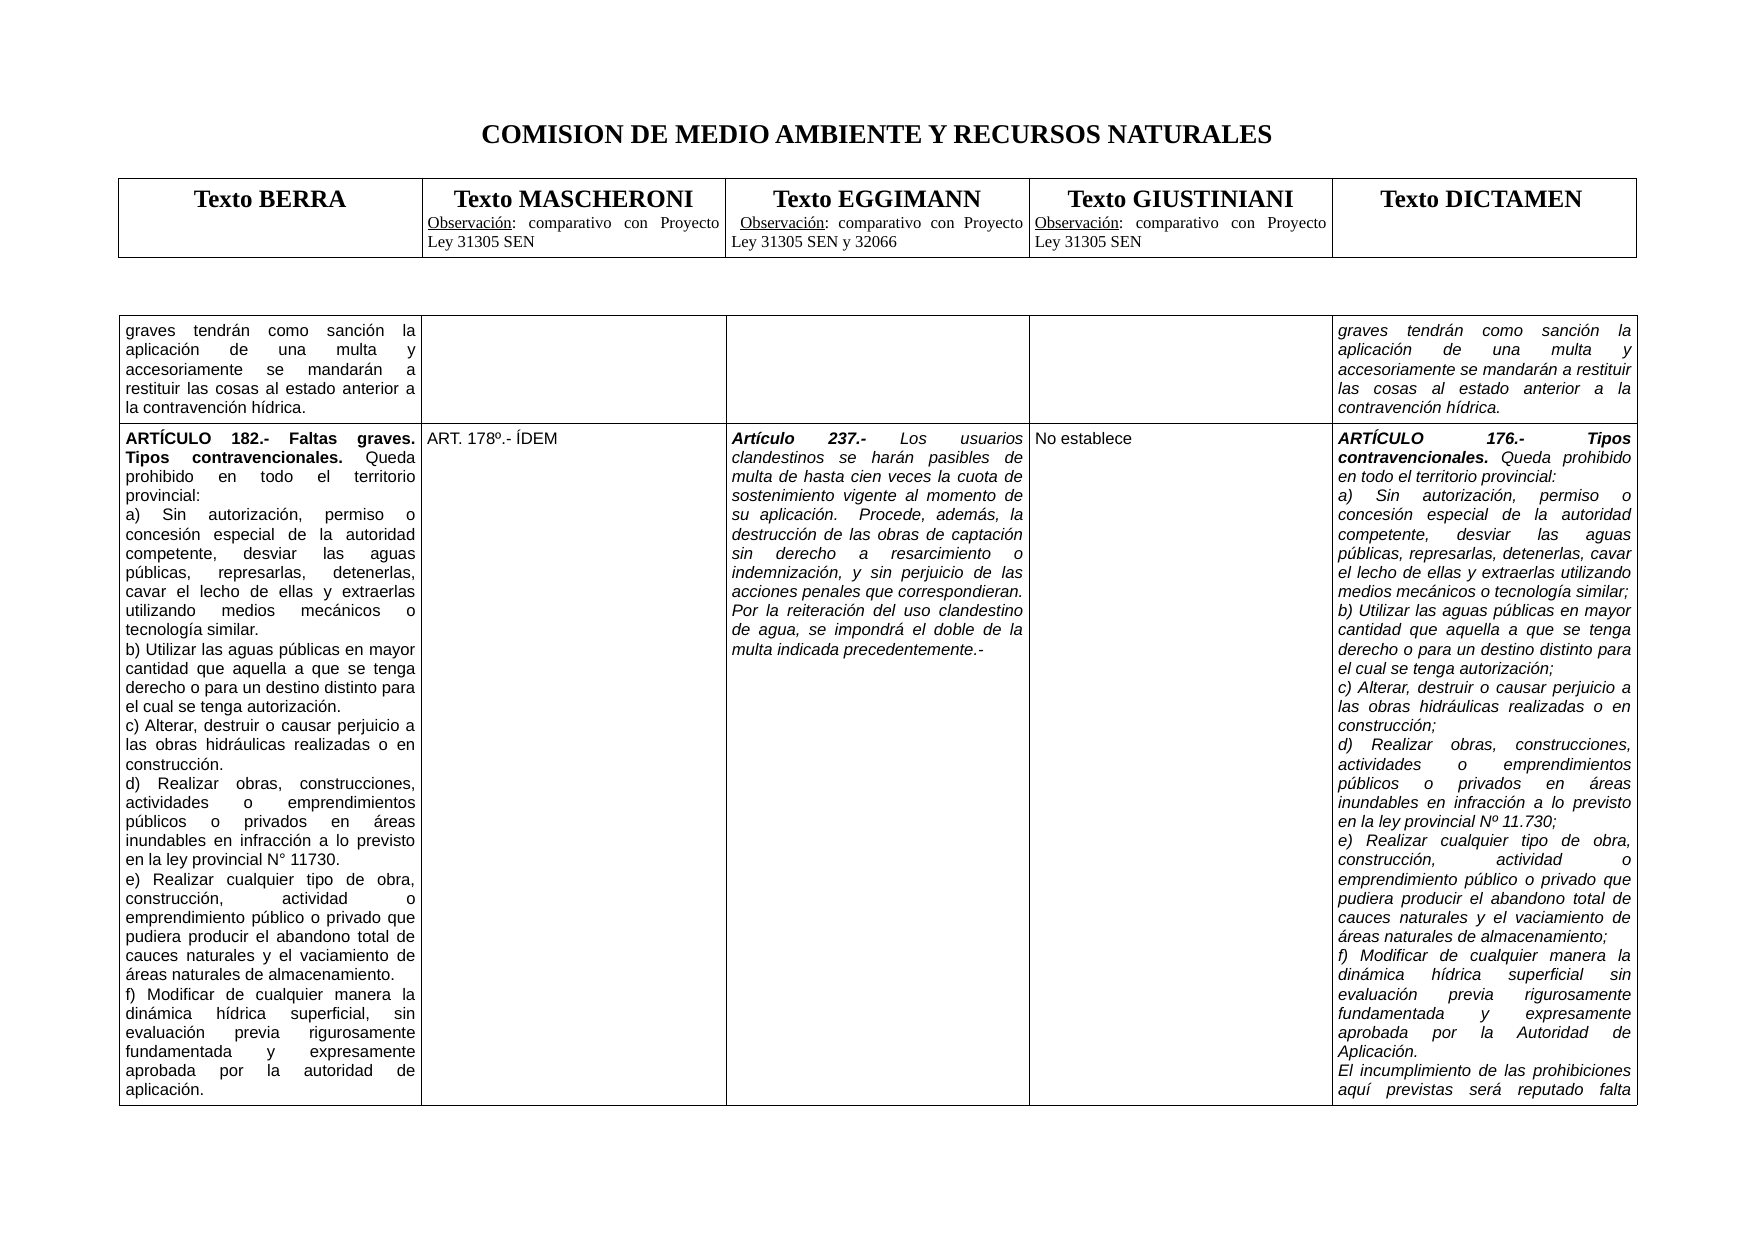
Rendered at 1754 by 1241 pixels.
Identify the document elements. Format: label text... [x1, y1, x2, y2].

table_cell [727, 316, 1029, 422]
table_cell No establece [1030, 424, 1332, 1105]
table_cell [422, 316, 726, 422]
table_cell ARTÍCULO 182.- Faltas graves. Tipos contravencionales. Queda prohibido en todo el territorio provincial: a) Sin autorización, permiso o concesión especial de la autoridad competente, desviar las aguas públicas, represarlas, detenerlas, cavar el lecho de ellas y extraerlas utilizando medios mecánicos o tecnología similar. b) Utilizar las aguas públicas en mayor cantidad que aquella a que se tenga derecho o para un destino distinto para el cual se tenga autorización. c) Alterar, destruir o causar perjuicio a las obras hidráulicas realizadas o en construcción. d) Realizar obras, construcciones, actividades o emprendimientos públicos o privados en áreas inundables en infracción a lo previsto en la ley provincial N° 11730. e) Realizar cualquier tipo de obra, construcción, actividad o emprendimiento público o privado que pudiera producir el abandono total de cauces naturales y el vaciamiento de áreas naturales de almacenamiento. f) Modificar de cualquier manera la dinámica hídrica superficial, sin evaluación previa rigurosamente fundamentada y expresamente aprobada por la autoridad de aplicación. [120, 424, 421, 1105]
table_cell graves tendrán como sanción la aplicación de una multa y accesoriamente se mandarán a restituir las cosas al estado anterior a la contravención hídrica. [1333, 316, 1637, 422]
table_cell graves tendrán como sanción la aplicación de una multa y accesoriamente se mandarán a restituir las cosas al estado anterior a la contravención hídrica. [120, 316, 421, 422]
table_cell ARTÍCULO 176.- Tipos contravencionales. Queda prohibido en todo el territorio provincial: a) Sin autorización, permiso o concesión especial de la autoridad competente, desviar las aguas públicas, represarlas, detenerlas, cavar el lecho de ellas y extraerlas utilizando medios mecánicos o tecnología similar; b) Utilizar las aguas públicas en mayor cantidad que aquella a que se tenga derecho o para un destino distinto para el cual se tenga autorización; c) Alterar, destruir o causar perjuicio a las obras hidráulicas realizadas o en construcción; d) Realizar obras, construcciones, actividades o emprendimientos públicos o privados en áreas inundables en infracción a lo previsto en la ley provincial Nº 11.730; e) Realizar cualquier tipo de obra, construcción, actividad o emprendimiento público o privado que pudiera producir el abandono total de cauces naturales y el vaciamiento de áreas naturales de almacenamiento; f) Modificar de cualquier manera la dinámica hídrica superficial sin evaluación previa rigurosamente fundamentada y expresamente aprobada por la Autoridad de Aplicación. El incumplimiento de las prohibiciones aquí previstas será reputado falta [1333, 424, 1637, 1105]
table_cell [1030, 316, 1332, 422]
table_cell Artículo 237.- Los usuarios clandestinos se harán pasibles de multa de hasta cien veces la cuota de sostenimiento vigente al momento de su aplicación. Procede, además, la destrucción de las obras de captación sin derecho a resarcimiento o indemnización, y sin perjuicio de las acciones penales que correspondieran. Por la reiteración del uso clandestino de agua, se impondrá el doble de la multa indicada precedentemente.- [727, 424, 1029, 1105]
table_cell ART. 178º.- ÍDEM [422, 424, 726, 1105]
